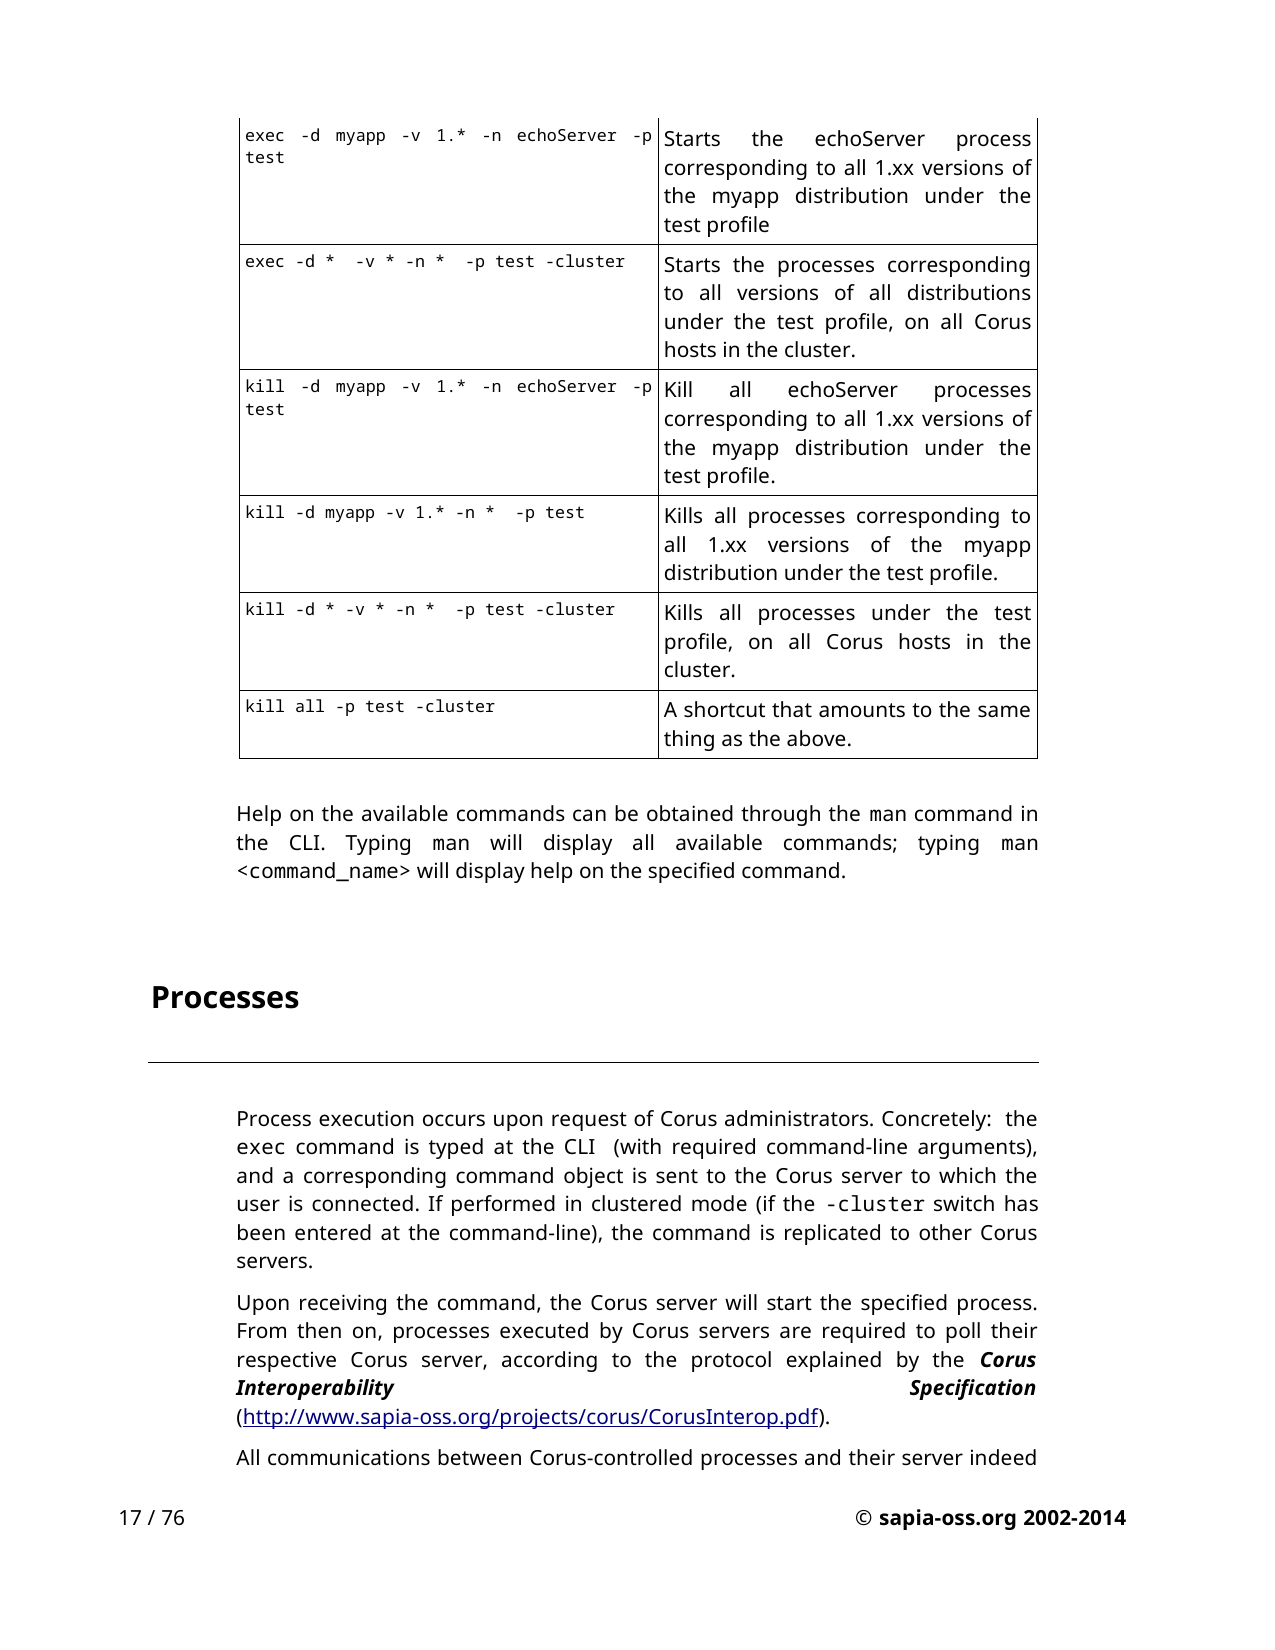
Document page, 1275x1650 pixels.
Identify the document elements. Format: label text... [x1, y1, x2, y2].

text Help on the available commands can be obtained through the man command in the CLI. Typing man will display all available commands; typing man <command_name> will display help on the specified command. [236, 799, 1039, 885]
table_cell kill -d myapp -v 1.* -n echoServer -p test [240, 370, 658, 495]
text Upon receiving the command, the Corus server will start the specified process. From then on, processes executed by Corus servers are required to poll their respective Corus server, according to the protocol explained by the Corus Interoperability Specification (http://www.sapia-oss.org/projects/corus/CorusInterop.pdf). [236, 1287, 1039, 1430]
table_cell exec -d myapp -v 1.* -n echoServer -p test [240, 118, 658, 244]
table_cell kill all -p test -cluster [240, 691, 658, 758]
table_cell Starts the processes corresponding to all versions of all distributions under the test profile, on all Corus hosts in the cluster. [659, 245, 1037, 369]
table_cell kill -d myapp -v 1.* -n * -p test [240, 496, 658, 592]
table_cell Kills all processes corresponding to all 1.xx versions of the myapp distribution under the test profile. [659, 496, 1037, 592]
table_cell Kills all processes under the test profile, on all Corus hosts in the cluster. [659, 593, 1037, 690]
table_cell Kill all echoServer processes corresponding to all 1.xx versions of the myapp distribution under the test profile. [659, 370, 1037, 495]
table_cell Starts the echoServer process corresponding to all 1.xx versions of the myapp distribution under the test profile [659, 118, 1037, 244]
table_cell kill -d * -v * -n * -p test -cluster [240, 593, 658, 690]
table_cell A shortcut that amounts to the same thing as the above. [659, 691, 1037, 758]
subtitle Processes [148, 973, 1039, 1062]
table_cell exec -d * -v * -n * -p test -cluster [240, 245, 658, 369]
text Process execution occurs upon request of Corus administrators. Concretely: the exec command is typed at the CLI (with required command-line arguments), and a corresponding command object is sent to the Corus server to which the user is connected. If performed in clustered mode (if the -cluster switch has been entered at the command-line), the command is replicated to other Corus servers. [236, 1104, 1039, 1275]
text All communications between Corus-controlled processes and their server indeed [236, 1443, 1039, 1471]
